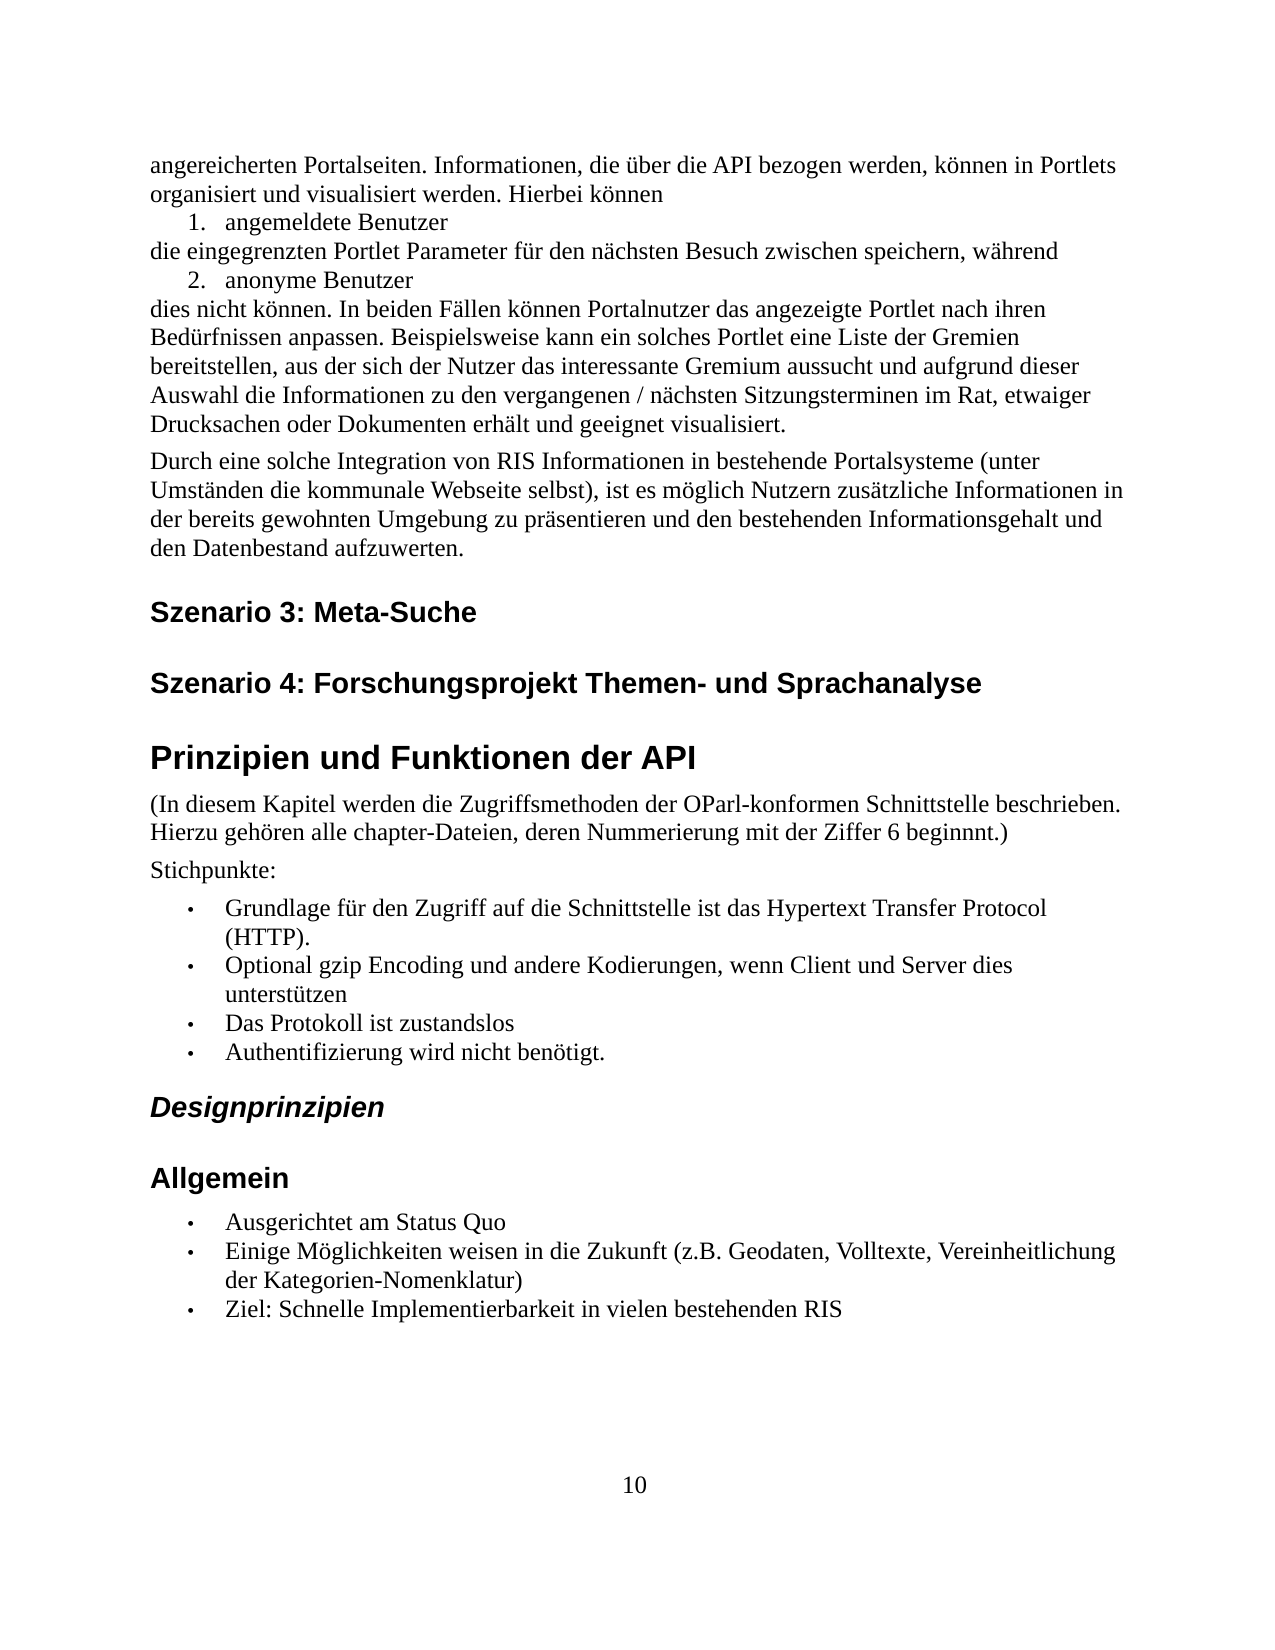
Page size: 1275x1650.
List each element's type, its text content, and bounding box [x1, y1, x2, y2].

text Durch eine solche Integration von RIS Informationen in bestehende Portalsysteme (unter Umständen die kommunale Webseite selbst), ist es möglich Nutzern zusätzliche Informationen in der bereits gewohnten Umgebung zu präsentieren und den bestehenden Informationsgehalt und den Datenbestand aufzuwerten. [150, 446, 1125, 561]
text angereicherten Portalseiten. Informationen, die über die API bezogen werden, können in Portlets organisiert und visualisiert werden. Hierbei können [150, 150, 1125, 207]
subtitle Allgemein [150, 1161, 1125, 1195]
subtitle Szenario 3: Meta-Suche [150, 595, 1125, 629]
text die eingegrenzten Portlet Parameter für den nächsten Besuch zwischen speichern, während [150, 236, 1125, 265]
list Grundlage für den Zugriff auf die Schnittstelle ist das Hypertext Transfer Protocol (HTTP). [187, 893, 1125, 950]
list Ausgerichtet am Status Quo [187, 1207, 1125, 1236]
subtitle Szenario 4: Forschungsprojekt Themen- und Sprachanalyse [150, 666, 1125, 700]
list Authentifizierung wird nicht benötigt. [187, 1037, 1125, 1065]
list angemeldete Benutzer [187, 207, 1125, 236]
text (In diesem Kapitel werden die Zugriffsmethoden der OParl-konformen Schnittstelle beschrieben. Hierzu gehören alle chapter-Dateien, deren Nummerierung mit der Ziffer 6 beginnnt.) [150, 789, 1125, 846]
list Einige Möglichkeiten weisen in die Zukunft (z.B. Geodaten, Volltexte, Vereinheitlichung der Kategorien-Nomenklatur) [187, 1236, 1125, 1294]
subtitle Designprinzipien [150, 1090, 1125, 1124]
list Ziel: Schnelle Implementierbarkeit in vielen bestehenden RIS [187, 1294, 1125, 1322]
subtitle Prinzipien und Funktionen der API [150, 737, 1125, 776]
list anonyme Benutzer [187, 265, 1125, 294]
list Optional gzip Encoding und andere Kodierungen, wenn Client und Server dies unterstützen [187, 950, 1125, 1008]
text Stichpunkte: [150, 855, 1125, 884]
list Das Protokoll ist zustandslos [187, 1008, 1125, 1037]
text dies nicht können. In beiden Fällen können Portalnutzer das angezeigte Portlet nach ihren Bedürfnissen anpassen. Beispielsweise kann ein solches Portlet eine Liste der Gremien bereitstellen, aus der sich der Nutzer das interessante Gremium aussucht und aufgrund dieser Auswahl die Informationen zu den vergangenen / nächsten Sitzungsterminen im Rat, etwaiger Drucksachen oder Dokumenten erhält und geeignet visualisiert. [150, 294, 1125, 437]
